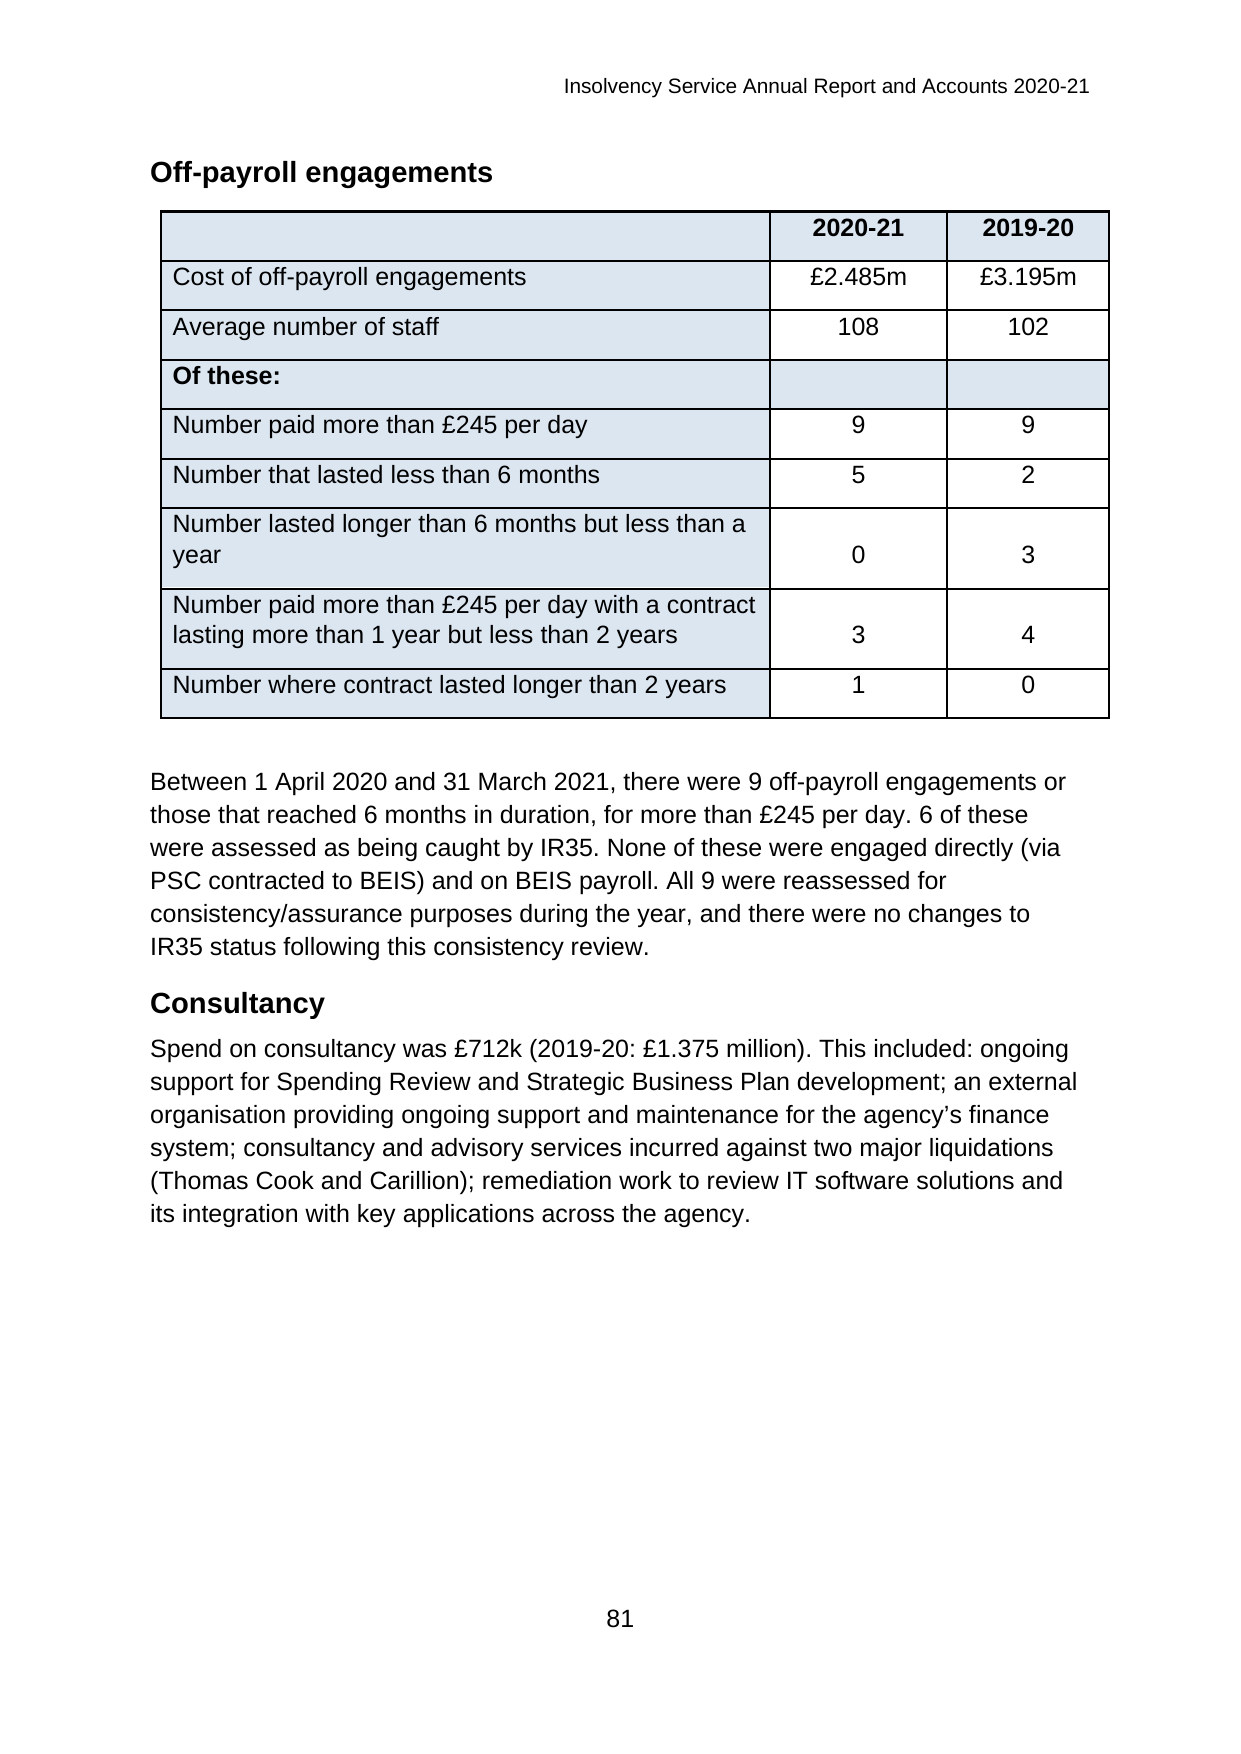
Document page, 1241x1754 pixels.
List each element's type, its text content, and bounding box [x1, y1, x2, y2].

table_cell 108 [771, 311, 946, 359]
table_cell Number paid more than £245 per day [162, 410, 769, 458]
table_cell £2.485m [771, 262, 946, 309]
table_cell 9 [771, 410, 946, 458]
text Spend on consultancy was £712k (2019-20: £1.375 million). This included: ongoing support for Spending Review and Strategic Business Plan development; an external organisation providing ongoing support and maintenance for the agency’s finance system; consultancy and advisory services incurred against two major liquidations (Thomas Cook and Carillion); remediation work to review IT software solutions and its integration with key applications across the agency. [150, 1034, 1090, 1228]
table_cell Number where contract lasted longer than 2 years [162, 670, 769, 717]
table_header [162, 213, 769, 260]
table_cell 0 [948, 670, 1108, 717]
text Between 1 April 2020 and 31 March 2021, there were 9 off-payroll engagements or those that reached 6 months in duration, for more than £245 per day. 6 of these were assessed as being caught by IR35. None of these were engaged directly (via PSC contracted to BEIS) and on BEIS payroll. All 9 were reassessed for consistency/assurance purposes during the year, and there were no changes to IR35 status following this consistency review. [150, 767, 1090, 961]
table_cell [771, 361, 946, 408]
table_header 2019-20 [948, 213, 1108, 260]
table_cell Cost of off-payroll engagements [162, 262, 769, 309]
table_cell 2 [948, 460, 1108, 507]
table_cell 4 [948, 590, 1108, 668]
table_cell 1 [771, 670, 946, 717]
table_cell 3 [771, 590, 946, 668]
table_cell 9 [948, 410, 1108, 458]
table_cell Number that lasted less than 6 months [162, 460, 769, 507]
table_cell £3.195m [948, 262, 1108, 309]
table_cell Of these: [162, 361, 769, 408]
text Off-payroll engagements [150, 155, 1090, 189]
table_cell Average number of staff [162, 311, 769, 359]
table_cell Number paid more than £245 per day with a contract lasting more than 1 year but less than 2 years [162, 590, 769, 668]
table_cell 5 [771, 460, 946, 507]
table_header 2020-21 [771, 213, 946, 260]
subtitle Consultancy [150, 986, 1090, 1019]
table_cell Number lasted longer than 6 months but less than a year [162, 509, 769, 587]
table_cell 0 [771, 509, 946, 587]
table_cell [948, 361, 1108, 408]
table_cell 102 [948, 311, 1108, 359]
table_cell 3 [948, 509, 1108, 587]
